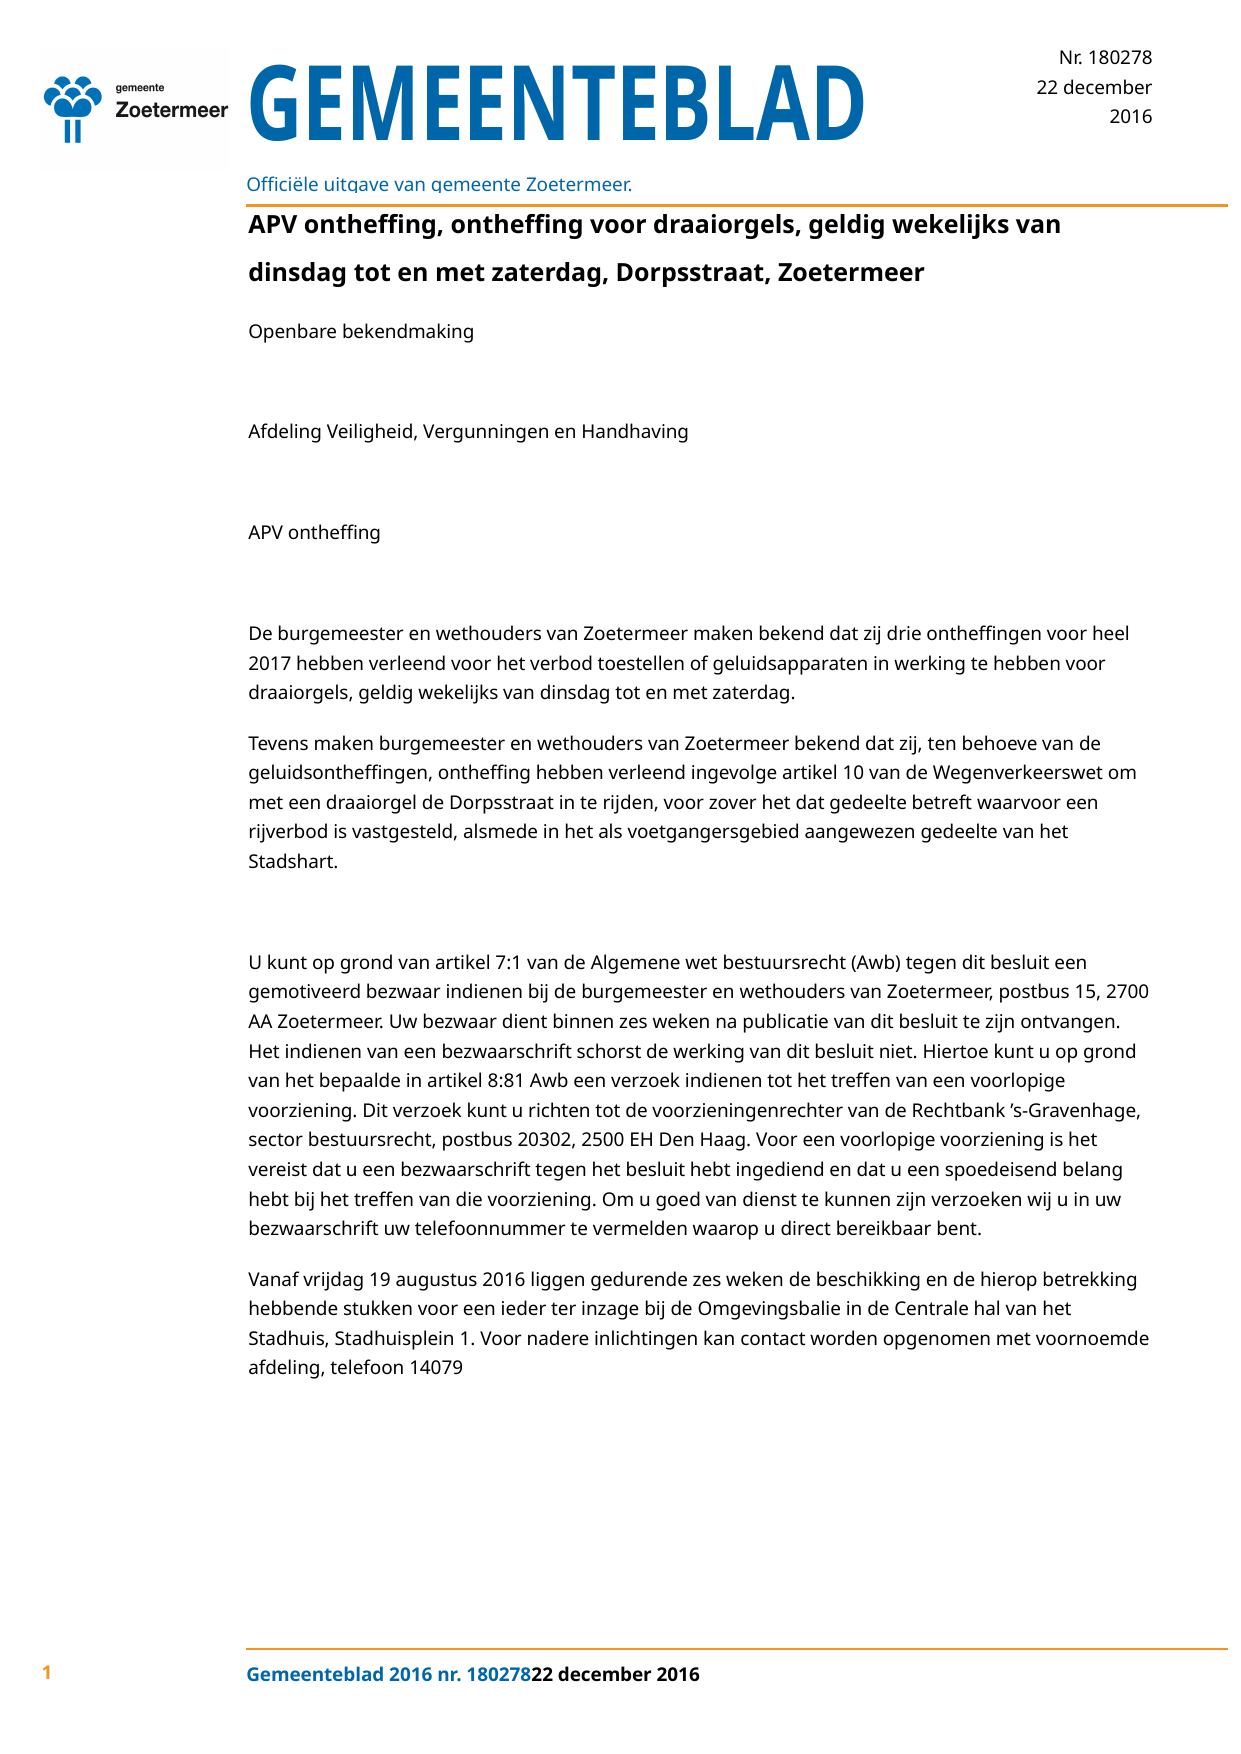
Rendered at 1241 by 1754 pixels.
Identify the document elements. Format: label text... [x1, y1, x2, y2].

text Afdeling Veiligheid, Vergunningen en Handhaving [248, 419, 1152, 444]
text APV ontheffing [248, 519, 1152, 545]
text APV ontheffing, ontheffing voor draaiorgels, geldig wekelijks van dinsdag tot en met zaterdag, Dorpsstraat, Zoetermeer [248, 207, 1152, 288]
text Tevens maken burgemeester en wethouders van Zoetermeer bekend dat zij, ten behoeve van de geluidsontheffingen, ontheffing hebben verleend ingevolge artikel 10 van de Wegenverkeerswet om met een draaiorgel de Dorpsstraat in te rijden, voor zover het dat gedeelte betreft waarvoor een rijverbod is vastgesteld, alsmede in het als voetgangersgebied aangewezen gedeelte van het Stadshart. [248, 730, 1152, 874]
picture [41, 47, 231, 172]
text Openbare bekendmaking [248, 318, 1152, 344]
text U kunt op grond van artikel 7:1 van de Algemene wet bestuursrecht (Awb) tegen dit besluit een gemotiveerd bezwaar indienen bij de burgemeester en wethouders van Zoetermeer, postbus 15, 2700 AA Zoetermeer. Uw bezwaar dient binnen zes weken na publicatie van dit besluit te zijn ontvangen. Het indienen van een bezwaarschrift schorst de werking van dit besluit niet. Hiertoe kunt u op grond van het bepaalde in artikel 8:81 Awb een verzoek indienen tot het treffen van een voorlopige voorziening. Dit verzoek kunt u richten tot de voorzieningenrechter van de Rechtbank ’s-Gravenhage, sector bestuursrecht, postbus 20302, 2500 EH Den Haag. Voor een voorlopige voorziening is het vereist dat u een bezwaarschrift tegen het besluit hebt ingediend en dat u een spoedeisend belang hebt bij het treffen van die voorziening. Om u goed van dienst te kunnen zijn verzoeken wij u in uw bezwaarschrift uw telefoonnummer te vermelden waarop u direct bereikbaar bent. [248, 949, 1152, 1241]
text De burgemeester en wethouders van Zoetermeer maken bekend dat zij drie ontheffingen voor heel 2017 hebben verleend voor het verbod toestellen of geluidsapparaten in werking te hebben voor draaiorgels, geldig wekelijks van dinsdag tot en met zaterdag. [248, 620, 1152, 705]
text Vanaf vrijdag 19 augustus 2016 liggen gedurende zes weken de beschikking en de hierop betrekking hebbende stukken voor een ieder ter inzage bij de Omgevingsbalie in de Centrale hal van het Stadhuis, Stadhuisplein 1. Voor nadere inlichtingen kan contact worden opgenomen met voornoemde afdeling, telefoon 14079 [248, 1266, 1152, 1380]
